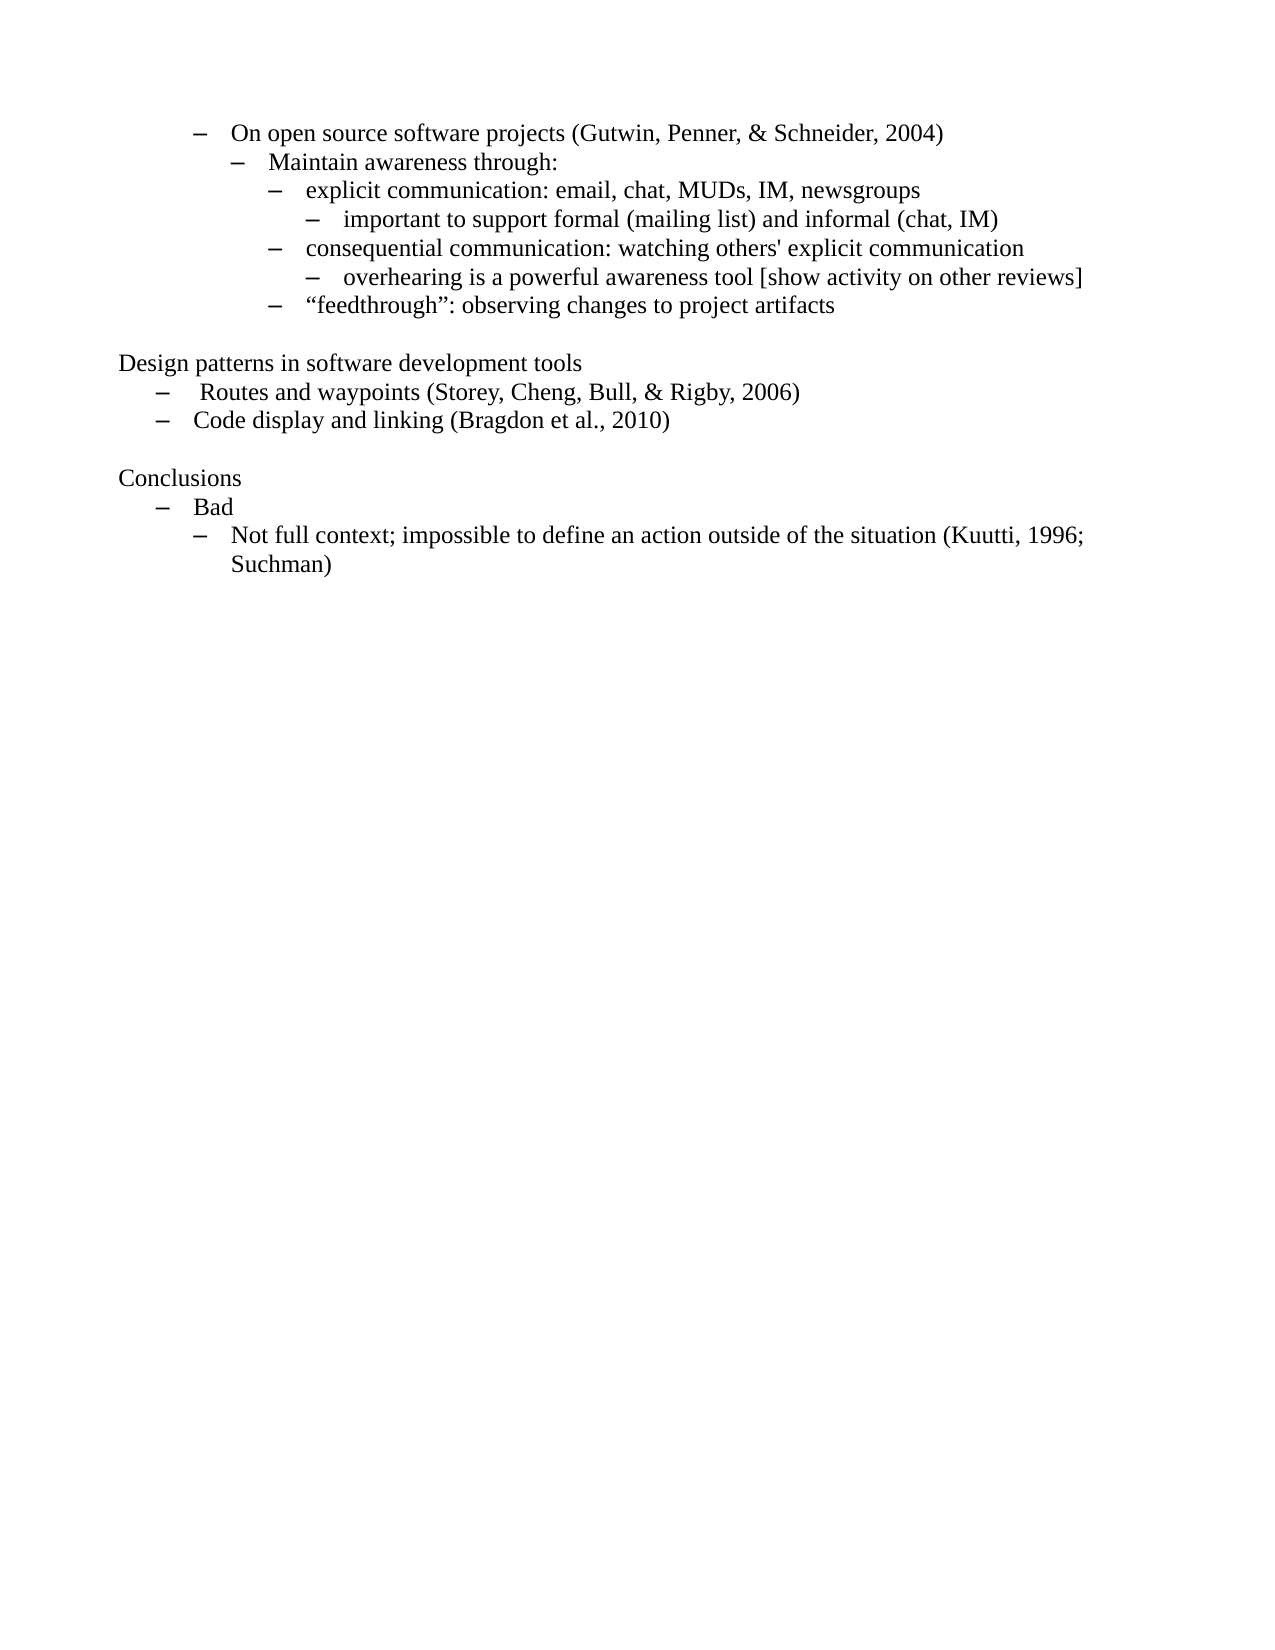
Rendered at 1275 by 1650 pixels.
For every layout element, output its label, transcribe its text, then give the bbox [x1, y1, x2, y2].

text Conclusions [118, 463, 1157, 492]
list Code display and linking (Bragdon et al., 2010) [156, 406, 1157, 434]
list explicit communication: email, chat, MUDs, IM, newsgroups [268, 176, 1157, 204]
list important to support formal (mailing list) and informal (chat, IM) [306, 204, 1157, 233]
list consequential communication: watching others' explicit communication [268, 233, 1157, 262]
list Not full context; impossible to define an action outside of the situation (Kuutti, 1996; Suchman) [193, 521, 1157, 578]
list On open source software projects (Gutwin, Penner, & Schneider, 2004) [193, 118, 1157, 147]
list Maintain awareness through: [231, 147, 1157, 176]
list overhearing is a powerful awareness tool [show activity on other reviews] [306, 262, 1157, 291]
text Design patterns in software development tools [118, 348, 1157, 377]
list “feedthrough”: observing changes to project artifacts [268, 291, 1157, 319]
list Routes and waypoints (Storey, Cheng, Bull, & Rigby, 2006) [156, 377, 1157, 406]
list Bad [156, 492, 1157, 521]
